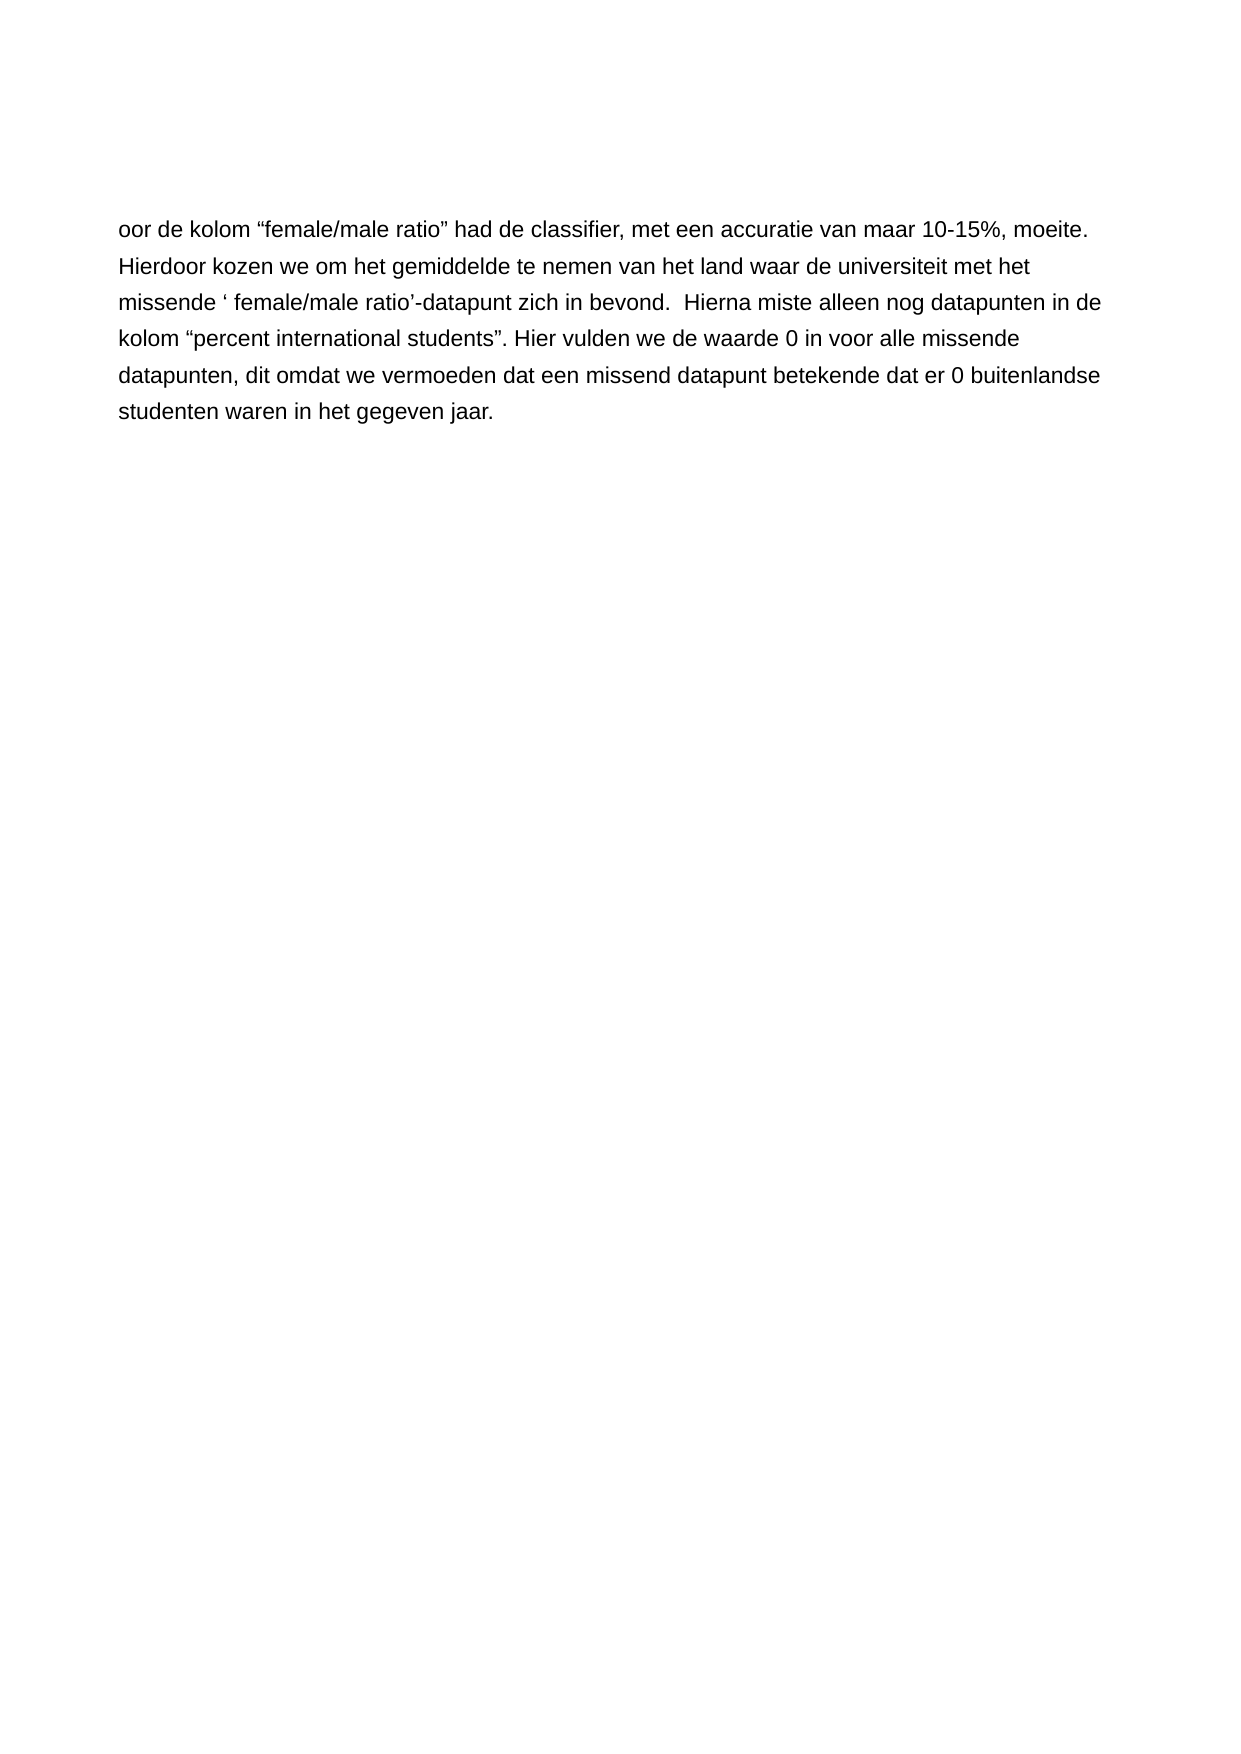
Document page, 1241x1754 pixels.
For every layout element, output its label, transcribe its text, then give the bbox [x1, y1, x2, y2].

text oor de kolom “female/male ratio” had de classifier, met een accuratie van maar 10-15%, moeite. Hierdoor kozen we om het gemiddelde te nemen van het land waar de universiteit met het missende ‘ female/male ratio’-datapunt zich in bevond. Hierna miste alleen nog datapunten in de kolom “percent international students”. Hier vulden we de waarde 0 in voor alle missende datapunten, dit omdat we vermoeden dat een missend datapunt betekende dat er 0 buitenlandse studenten waren in het gegeven jaar. [118, 216, 1122, 424]
